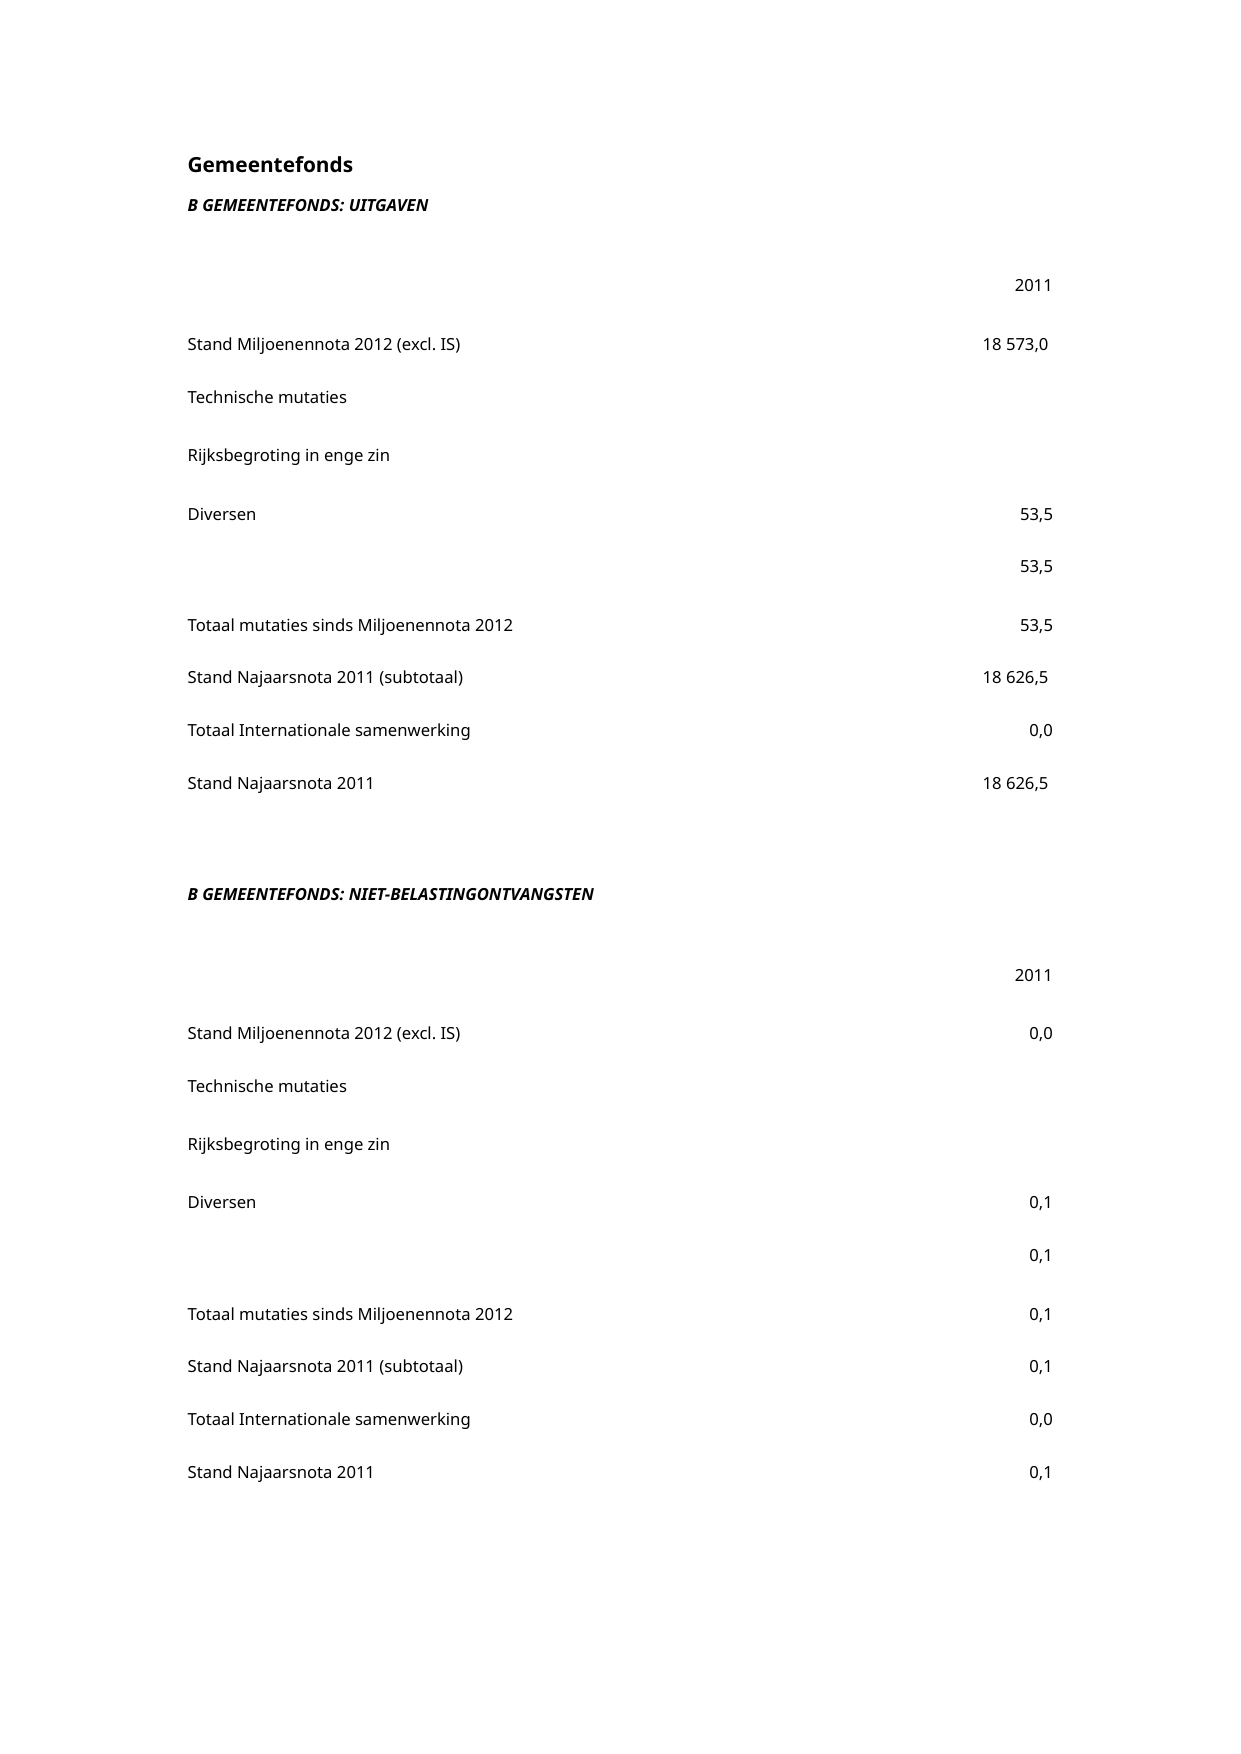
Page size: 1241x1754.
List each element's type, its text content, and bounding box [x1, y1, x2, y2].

table_cell Stand Najaarsnota 2011 (subtotaal) [188, 666, 879, 719]
table_cell 53,5 [880, 502, 1053, 555]
table_cell Diversen [188, 1191, 879, 1244]
table_cell 0,1 [880, 1355, 1053, 1408]
table_cell Technische mutaties [188, 385, 879, 444]
table_header 2011 [880, 963, 1053, 1022]
text B GEMEENTEFONDS: NIET-BELASTINGONTVANGSTEN [187, 882, 1053, 905]
table_cell [188, 555, 879, 613]
table_cell Totaal mutaties sinds Miljoenennota 2012 [188, 613, 879, 666]
table_cell [188, 1244, 879, 1302]
table_cell [880, 1074, 1053, 1133]
table_cell Totaal Internationale samenwerking [188, 719, 879, 771]
table_cell Totaal Internationale samenwerking [188, 1408, 879, 1460]
table_cell [880, 385, 1053, 444]
table_cell Stand Miljoenennota 2012 (excl. IS) [188, 1022, 879, 1074]
table_cell [880, 1133, 1053, 1191]
table_cell 0,1 [880, 1302, 1053, 1355]
text Gemeentefonds [187, 150, 1053, 178]
table_cell 0,1 [880, 1191, 1053, 1244]
table_cell 53,5 [880, 613, 1053, 666]
table_cell Technische mutaties [188, 1074, 879, 1133]
table_header [188, 274, 879, 332]
table_cell Stand Najaarsnota 2011 [188, 771, 879, 824]
table_cell 18 626,5 [880, 666, 1053, 719]
table_cell Diversen [188, 502, 879, 555]
table_cell Stand Najaarsnota 2011 [188, 1460, 879, 1513]
table_cell Rijksbegroting in enge zin [188, 1133, 879, 1191]
table_cell Stand Miljoenennota 2012 (excl. IS) [188, 333, 879, 385]
table_header 2011 [880, 274, 1053, 332]
table_cell Totaal mutaties sinds Miljoenennota 2012 [188, 1302, 879, 1355]
table_cell Rijksbegroting in enge zin [188, 444, 879, 502]
table_header [188, 963, 879, 1022]
table_cell [880, 444, 1053, 502]
table_cell 0,0 [880, 719, 1053, 771]
table_cell 0,1 [880, 1460, 1053, 1513]
table_cell 53,5 [880, 555, 1053, 613]
table_cell 0,1 [880, 1244, 1053, 1302]
table_cell 18 573,0 [880, 333, 1053, 385]
table_cell Stand Najaarsnota 2011 (subtotaal) [188, 1355, 879, 1408]
text B GEMEENTEFONDS: UITGAVEN [187, 193, 1053, 216]
table_cell 0,0 [880, 1022, 1053, 1074]
table_cell 18 626,5 [880, 771, 1053, 824]
table_cell 0,0 [880, 1408, 1053, 1460]
